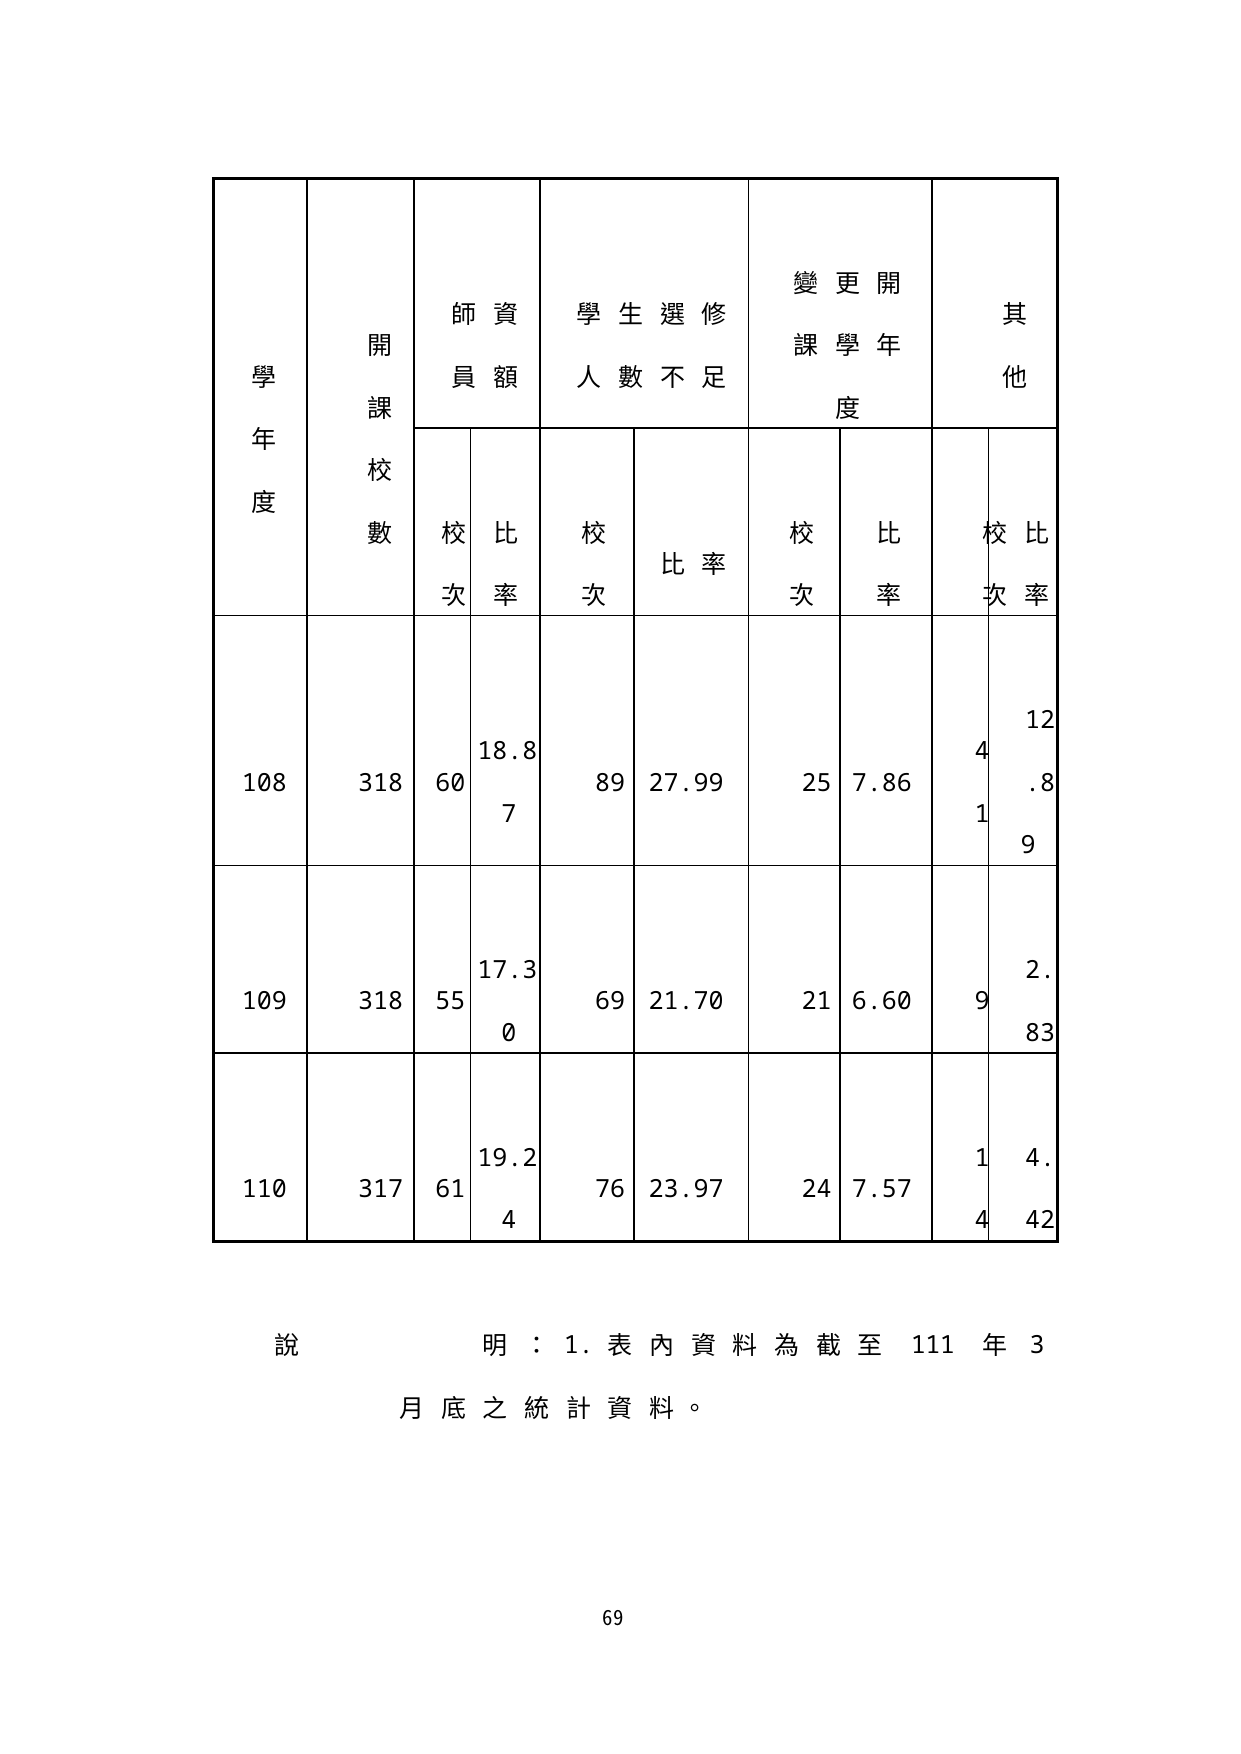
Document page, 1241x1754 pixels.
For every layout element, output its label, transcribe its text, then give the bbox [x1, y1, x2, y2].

table_cell 7.86 [841, 616, 931, 865]
table_cell 比率 [841, 429, 931, 615]
table_cell 6.60 [841, 866, 931, 1052]
table_cell 110 [215, 1054, 306, 1240]
table_cell 109 [215, 866, 306, 1052]
table_cell 24 [749, 1054, 839, 1240]
table_cell 比率 [989, 429, 1056, 615]
table_cell 55 [415, 866, 470, 1052]
table_cell 14 [933, 1054, 988, 1240]
table_cell 12.89 [989, 616, 1056, 865]
table_cell 60 [415, 616, 470, 865]
table_header 學年度 [215, 180, 306, 615]
table_cell 2.83 [989, 866, 1056, 1052]
table_cell 4.42 [989, 1054, 1056, 1240]
table_cell 19.24 [471, 1054, 539, 1240]
table_cell 318 [308, 866, 413, 1052]
table_cell 108 [215, 616, 306, 865]
table_header 開課校數 [308, 180, 413, 615]
table_header 變更開課學年度 [749, 180, 931, 427]
table_cell 27.99 [635, 616, 748, 865]
table_cell 18.87 [471, 616, 539, 865]
table_cell 21.70 [635, 866, 748, 1052]
table_cell 317 [308, 1054, 413, 1240]
table_cell 318 [308, 616, 413, 865]
table_cell 76 [541, 1054, 633, 1240]
table_cell 17.30 [471, 866, 539, 1052]
table_cell 89 [541, 616, 633, 865]
table_cell 25 [749, 616, 839, 865]
table_cell 21 [749, 866, 839, 1052]
table_cell 61 [415, 1054, 470, 1240]
table_cell 69 [541, 866, 633, 1052]
table_cell 校次 [541, 429, 633, 615]
table_header 師資員額 [415, 180, 539, 427]
table_cell 校次 [749, 429, 839, 615]
table_cell 比率 [471, 429, 539, 615]
table_cell 7.57 [841, 1054, 931, 1240]
text 說 明：1.表內資料為截至111年3月底之統計資料。 [227, 1302, 1058, 1427]
table_cell 比率 [635, 429, 748, 615]
table_cell 41 [933, 616, 988, 865]
table_cell 校次 [415, 429, 470, 615]
table_cell 23.97 [635, 1054, 748, 1240]
table_header 其他 [933, 180, 1056, 427]
table_header 學生選修人數不足 [541, 180, 748, 427]
table_cell 9 [933, 866, 988, 1052]
table_cell 校次 [933, 429, 988, 615]
